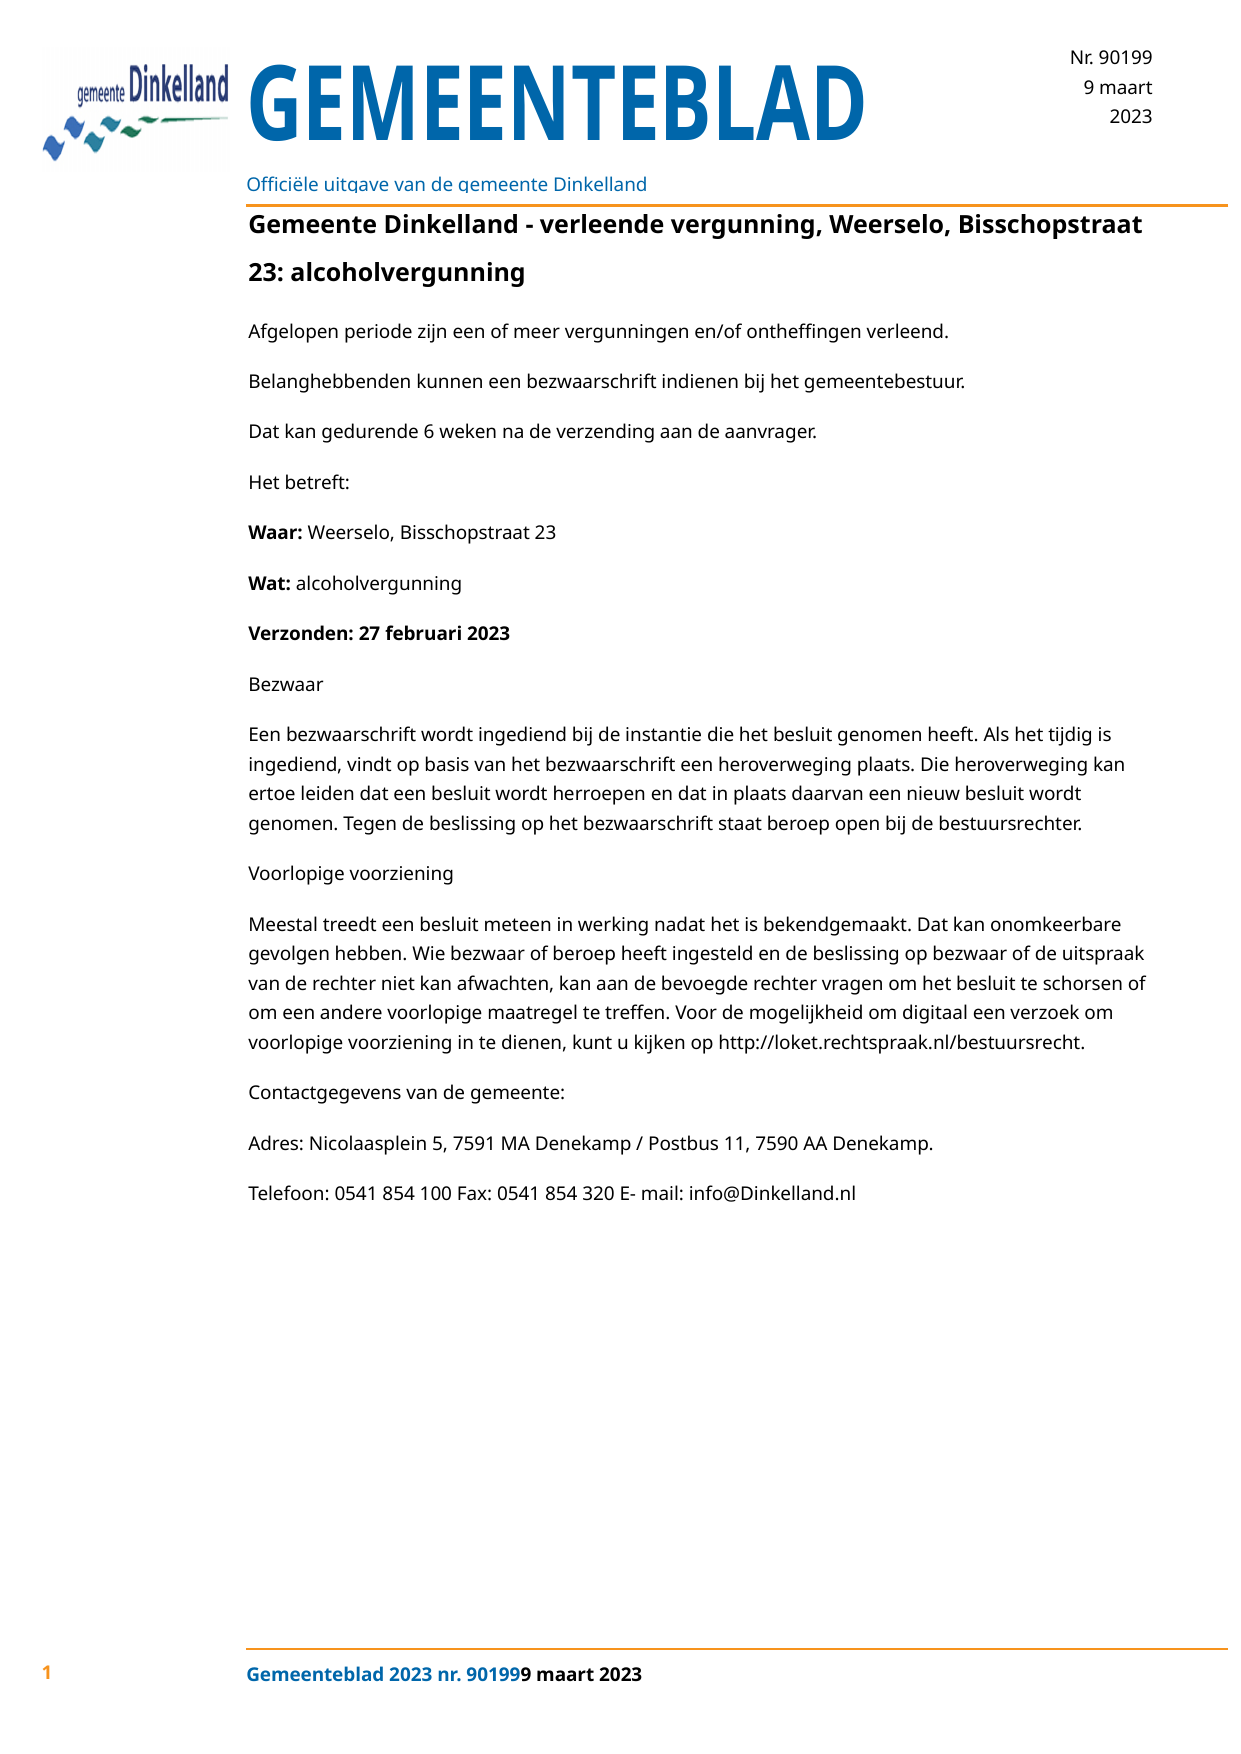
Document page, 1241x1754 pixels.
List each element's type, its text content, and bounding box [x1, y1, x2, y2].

text Het betreft: [248, 469, 1152, 495]
text Contactgegevens van de gemeente: [248, 1079, 1152, 1105]
text Verzonden: 27 februari 2023 [248, 620, 1152, 646]
text Bezwaar [248, 671, 1152, 697]
text Belanghebbenden kunnen een bezwaarschrift indienen bij het gemeentebestuur. [248, 368, 1152, 394]
text Wat: alcoholvergunning [248, 570, 1152, 596]
picture [41, 47, 231, 172]
text Adres: Nicolaasplein 5, 7591 MA Denekamp / Postbus 11, 7590 AA Denekamp. [248, 1130, 1152, 1156]
text Telefoon: 0541 854 100 Fax: 0541 854 320 E- mail: info@Dinkelland.nl [248, 1180, 1152, 1206]
text Dat kan gedurende 6 weken na de verzending aan de aanvrager. [248, 419, 1152, 444]
text Meestal treedt een besluit meteen in werking nadat het is bekendgemaakt. Dat kan onomkeerbare gevolgen hebben. Wie bezwaar of beroep heeft ingesteld en de beslissing op bezwaar of de uitspraak van de rechter niet kan afwachten, kan aan de bevoegde rechter vragen om het besluit te schorsen of om een andere voorlopige maatregel te treffen. Voor de mogelijkheid om digitaal een verzoek om voorlopige voorziening in te dienen, kunt u kijken op http://loket.rechtspraak.nl/bestuursrecht. [248, 911, 1152, 1055]
text Afgelopen periode zijn een of meer vergunningen en/of ontheffingen verleend. [248, 318, 1152, 344]
text Waar: Weerselo, Bisschopstraat 23 [248, 519, 1152, 545]
text Voorlopige voorziening [248, 860, 1152, 886]
text Een bezwaarschrift wordt ingediend bij de instantie die het besluit genomen heeft. Als het tijdig is ingediend, vindt op basis van het bezwaarschrift een heroverweging plaats. Die heroverweging kan ertoe leiden dat een besluit wordt herroepen en dat in plaats daarvan een nieuw besluit wordt genomen. Tegen de beslissing op het bezwaarschrift staat beroep open bij de bestuursrechter. [248, 721, 1152, 836]
text Gemeente Dinkelland - verleende vergunning, Weerselo, Bisschopstraat 23: alcoholvergunning [248, 207, 1152, 288]
